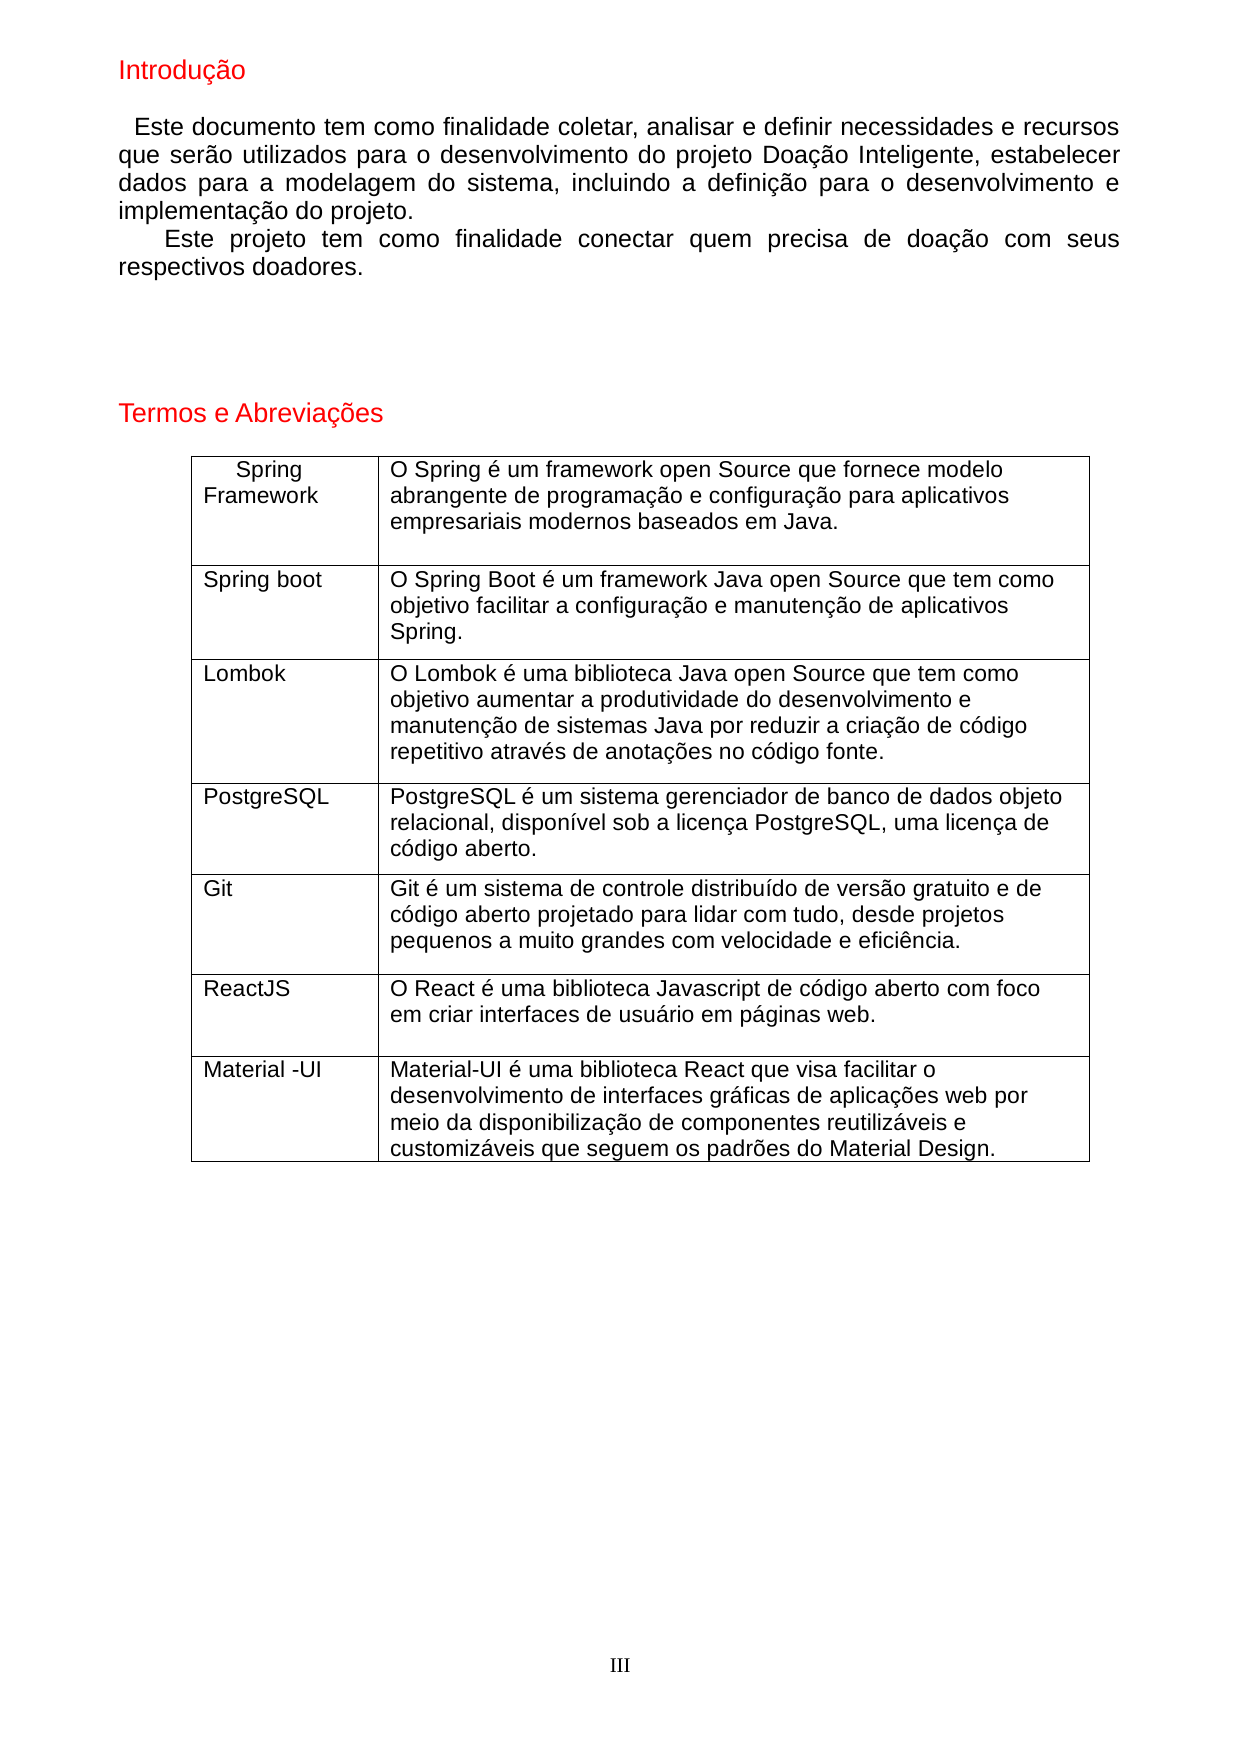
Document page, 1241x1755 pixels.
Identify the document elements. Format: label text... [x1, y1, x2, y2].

table_header O Spring é um framework open Source que fornece modelo abrangente de programação e configuração para aplicativos empresariais modernos baseados em Java. [379, 457, 1089, 565]
subtitle Termos e Abreviações [118, 398, 1122, 428]
table_cell Material -UI [192, 1057, 378, 1161]
table_cell Spring boot [192, 566, 378, 659]
table_cell PostgreSQL [192, 784, 378, 874]
text Este documento tem como finalidade coletar, analisar e definir necessidades e recursos que serão utilizados para o desenvolvimento do projeto Doação Inteligente, estabelecer dados para a modelagem do sistema, incluindo a definição para o desenvolvimento e implementação do projeto. [118, 113, 1122, 225]
text Este projeto tem como finalidade conectar quem precisa de doação com seus respectivos doadores. [118, 225, 1122, 281]
table_cell Git [192, 875, 378, 974]
table_cell O React é uma biblioteca Javascript de código aberto com foco em criar interfaces de usuário em páginas web. [379, 975, 1089, 1056]
table_cell O Lombok é uma biblioteca Java open Source que tem como objetivo aumentar a produtividade do desenvolvimento e manutenção de sistemas Java por reduzir a criação de código repetitivo através de anotações no código fonte. [379, 660, 1089, 783]
table_cell Material-UI é uma biblioteca React que visa facilitar o desenvolvimento de interfaces gráficas de aplicações web por meio da disponibilização de componentes reutilizáveis e customizáveis que seguem os padrões do Material Design. [379, 1057, 1089, 1161]
table_cell Lombok [192, 660, 378, 783]
table_cell ReactJS [192, 975, 378, 1056]
table_cell Git é um sistema de controle distribuído de versão gratuito e de código aberto projetado para lidar com tudo, desde projetos pequenos a muito grandes com velocidade e eficiência. [379, 875, 1089, 974]
table_cell O Spring Boot é um framework Java open Source que tem como objetivo facilitar a configuração e manutenção de aplicativos Spring. [379, 566, 1089, 659]
subtitle Introdução [118, 55, 1122, 85]
table_header Spring Framework [192, 457, 378, 565]
table_cell PostgreSQL é um sistema gerenciador de banco de dados objeto relacional, disponível sob a licença PostgreSQL, uma licença de código aberto. [379, 784, 1089, 874]
